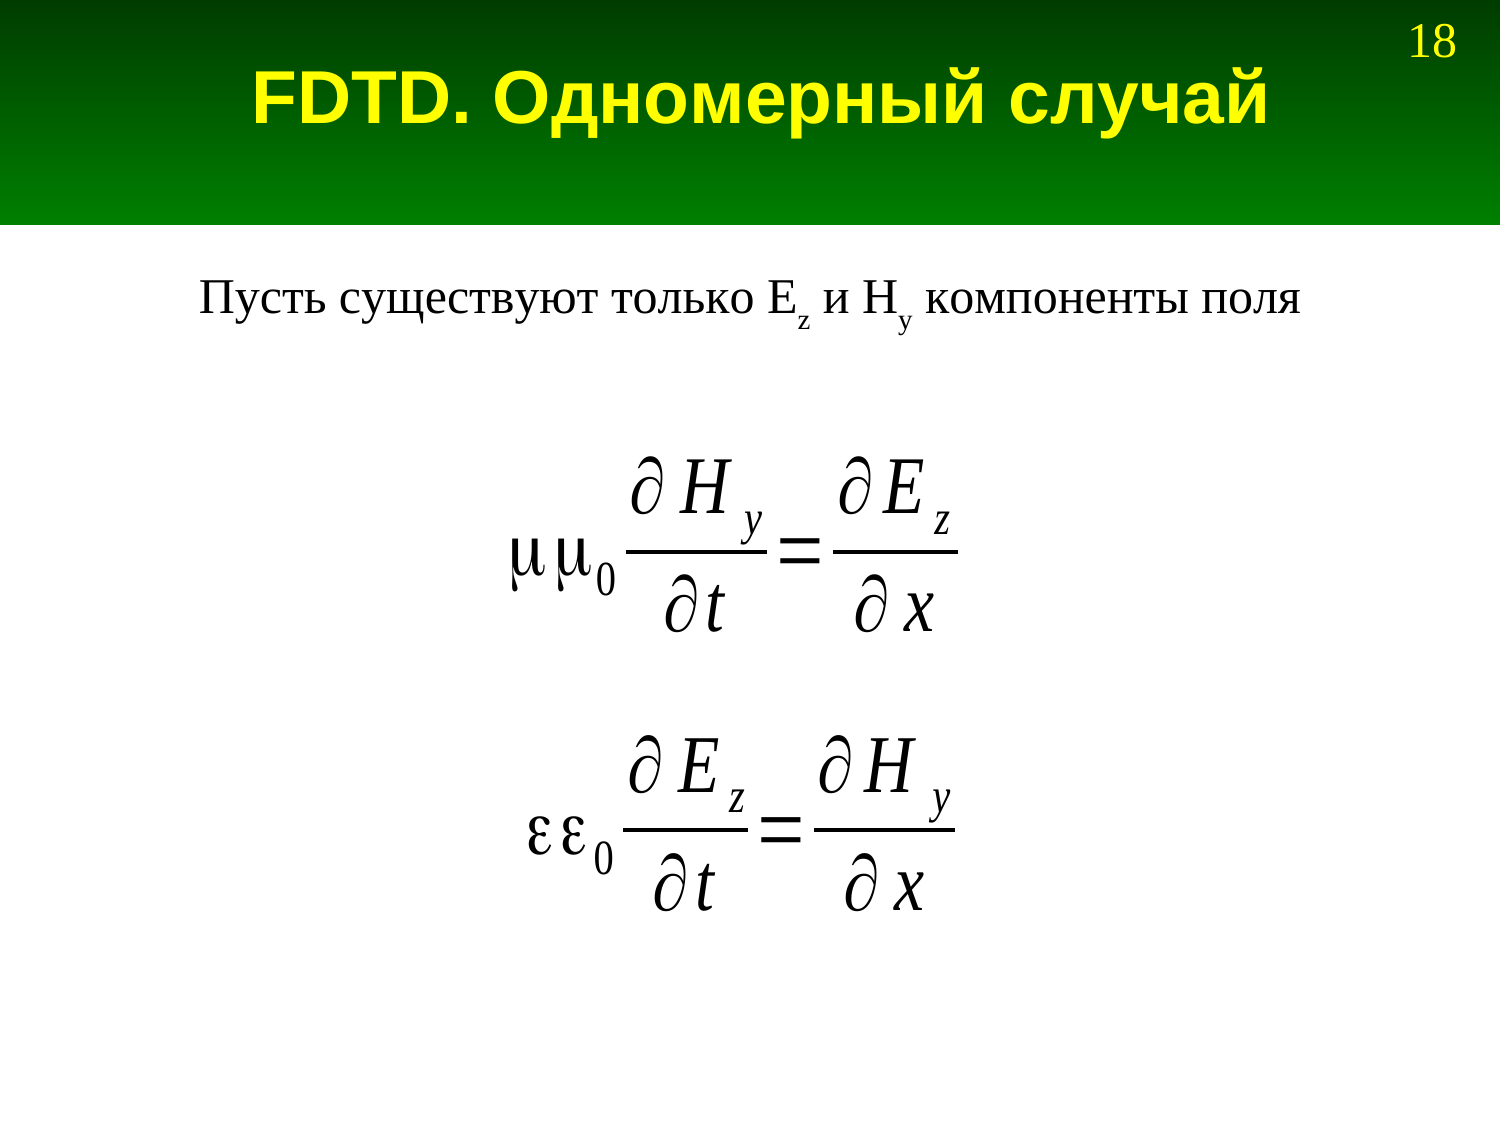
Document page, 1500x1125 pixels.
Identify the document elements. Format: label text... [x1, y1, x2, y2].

chart [490, 441, 977, 648]
text_box Пусть существуют только Ez и Hy компоненты поля [183, 255, 1317, 350]
title FDTD. Одномерный случай [123, 0, 1399, 188]
chart [508, 720, 974, 927]
